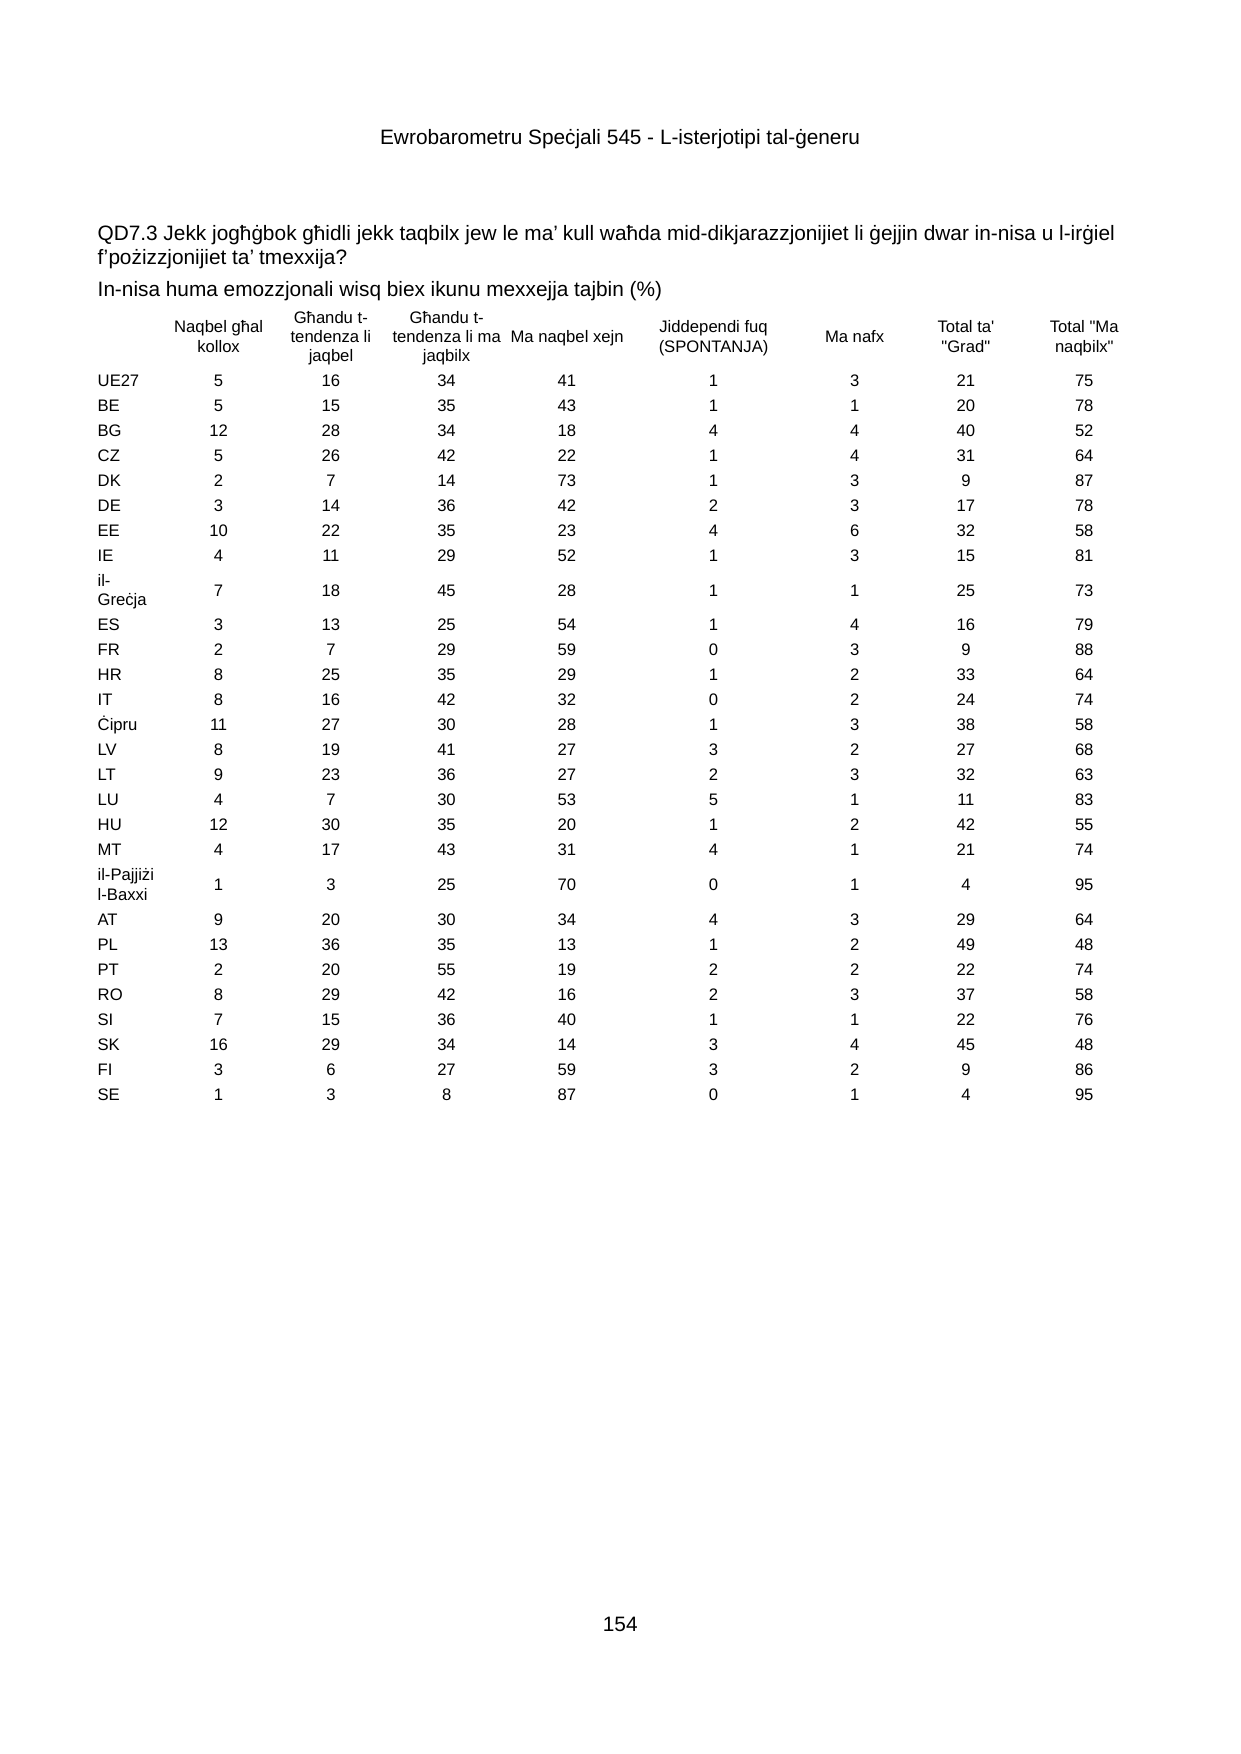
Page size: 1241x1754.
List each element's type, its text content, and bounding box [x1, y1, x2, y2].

table_cell 3 [800, 712, 909, 737]
table_cell 59 [507, 637, 627, 662]
table_cell 21 [909, 837, 1022, 862]
table_cell 17 [909, 493, 1022, 518]
table_cell 2 [800, 956, 909, 981]
table_cell 58 [1022, 712, 1146, 737]
table_cell 13 [162, 931, 275, 956]
table_cell 1 [800, 393, 909, 418]
table_cell 0 [627, 862, 800, 906]
table_cell 48 [1022, 931, 1146, 956]
table_cell 74 [1022, 837, 1146, 862]
table_cell MT [95, 837, 162, 862]
table_cell 8 [162, 662, 275, 687]
table_cell 24 [909, 687, 1022, 712]
table_cell 42 [507, 493, 627, 518]
table_cell 3 [800, 637, 909, 662]
table_cell 32 [909, 518, 1022, 543]
table_cell 54 [507, 612, 627, 637]
table_cell 13 [275, 612, 386, 637]
table_cell 5 [627, 787, 800, 812]
table_cell UE27 [95, 368, 162, 393]
table_cell [95, 305, 162, 368]
table_cell 1 [800, 837, 909, 862]
table_cell 75 [1022, 368, 1146, 393]
table_cell 36 [275, 931, 386, 956]
table_cell 27 [275, 712, 386, 737]
table_cell 34 [386, 1031, 507, 1056]
table_cell 0 [627, 1081, 800, 1106]
table_cell 16 [162, 1031, 275, 1056]
table_cell 35 [386, 812, 507, 837]
table_cell 1 [627, 662, 800, 687]
table_cell 11 [909, 787, 1022, 812]
table_cell 1 [800, 568, 909, 612]
table_cell SI [95, 1006, 162, 1031]
table_cell 58 [1022, 518, 1146, 543]
table_cell 20 [507, 812, 627, 837]
table_cell 83 [1022, 787, 1146, 812]
table_cell 19 [507, 956, 627, 981]
table_cell 4 [627, 418, 800, 443]
table_cell 3 [800, 468, 909, 493]
table_cell 64 [1022, 443, 1146, 468]
table_cell 79 [1022, 612, 1146, 637]
table_cell 4 [162, 837, 275, 862]
table_cell 9 [162, 906, 275, 931]
table_cell 52 [1022, 418, 1146, 443]
table_cell 30 [386, 906, 507, 931]
table_cell 11 [162, 712, 275, 737]
table_cell 0 [627, 687, 800, 712]
table_cell 30 [386, 787, 507, 812]
table_cell Ma nafx [800, 305, 909, 368]
table_cell 2 [627, 762, 800, 787]
table_cell 4 [909, 1081, 1022, 1106]
table_cell HR [95, 662, 162, 687]
table_cell 43 [386, 837, 507, 862]
table_cell 3 [162, 493, 275, 518]
table_cell 2 [800, 1056, 909, 1081]
table_cell 2 [162, 468, 275, 493]
table_cell RO [95, 981, 162, 1006]
table_cell 4 [627, 906, 800, 931]
table_cell 31 [909, 443, 1022, 468]
table_cell 1 [162, 1081, 275, 1106]
table_cell 4 [800, 1031, 909, 1056]
table_cell 27 [507, 762, 627, 787]
table_cell 27 [386, 1056, 507, 1081]
table_cell 8 [162, 981, 275, 1006]
table_cell 74 [1022, 956, 1146, 981]
table_cell 29 [507, 662, 627, 687]
table_cell 8 [386, 1081, 507, 1106]
table_cell 41 [507, 368, 627, 393]
table_cell DK [95, 468, 162, 493]
table_cell 38 [909, 712, 1022, 737]
table_cell 1 [627, 712, 800, 737]
table_cell PT [95, 956, 162, 981]
table_cell 12 [162, 418, 275, 443]
table_cell 7 [162, 1006, 275, 1031]
table_cell 9 [162, 762, 275, 787]
table_cell 28 [275, 418, 386, 443]
table_cell Ma naqbel xejn [507, 305, 627, 368]
table_cell 42 [909, 812, 1022, 837]
table_cell 15 [909, 543, 1022, 568]
table_cell 41 [386, 737, 507, 762]
table_cell 14 [275, 493, 386, 518]
table_cell 3 [800, 543, 909, 568]
table_cell 1 [627, 443, 800, 468]
table_cell EE [95, 518, 162, 543]
table_cell 11 [275, 543, 386, 568]
table_cell 15 [275, 1006, 386, 1031]
table_cell 42 [386, 443, 507, 468]
table_cell 2 [800, 662, 909, 687]
table_cell 81 [1022, 543, 1146, 568]
table_cell 9 [909, 468, 1022, 493]
table_cell 22 [507, 443, 627, 468]
table_cell 42 [386, 981, 507, 1006]
table_cell 52 [507, 543, 627, 568]
table_cell 1 [627, 468, 800, 493]
table_cell 6 [275, 1056, 386, 1081]
table_cell 7 [275, 787, 386, 812]
table_cell 43 [507, 393, 627, 418]
table_cell 70 [507, 862, 627, 906]
table_cell 4 [909, 862, 1022, 906]
table_cell 3 [627, 1056, 800, 1081]
table_cell LV [95, 737, 162, 762]
table_cell Jiddependi fuq (SPONTANJA) [627, 305, 800, 368]
table_cell 16 [909, 612, 1022, 637]
table_cell 7 [275, 637, 386, 662]
table_cell 3 [800, 493, 909, 518]
table_cell 32 [909, 762, 1022, 787]
table_cell 86 [1022, 1056, 1146, 1081]
table_cell 3 [800, 906, 909, 931]
table_cell 3 [627, 737, 800, 762]
table_cell IT [95, 687, 162, 712]
table_cell FR [95, 637, 162, 662]
table_cell 59 [507, 1056, 627, 1081]
table_cell 35 [386, 393, 507, 418]
table_cell 1 [800, 1006, 909, 1031]
table_cell 2 [162, 637, 275, 662]
table_cell il-Greċja [95, 568, 162, 612]
table_cell 68 [1022, 737, 1146, 762]
table_cell 16 [275, 687, 386, 712]
table_cell 22 [909, 956, 1022, 981]
table_cell 3 [162, 1056, 275, 1081]
table_cell 4 [627, 837, 800, 862]
table_cell 35 [386, 662, 507, 687]
table_cell 37 [909, 981, 1022, 1006]
table_cell 20 [275, 956, 386, 981]
table_cell 16 [507, 981, 627, 1006]
table_cell 4 [800, 418, 909, 443]
table_cell 16 [275, 368, 386, 393]
table_cell 12 [162, 812, 275, 837]
table_cell 2 [627, 981, 800, 1006]
table_cell Total "Ma naqbilx" [1022, 305, 1146, 368]
table_cell 3 [162, 612, 275, 637]
table_cell AT [95, 906, 162, 931]
table_cell 34 [386, 368, 507, 393]
table_cell 27 [909, 737, 1022, 762]
table_cell 5 [162, 443, 275, 468]
table_cell 4 [800, 443, 909, 468]
table_cell 27 [507, 737, 627, 762]
table_cell 63 [1022, 762, 1146, 787]
table_cell 15 [275, 393, 386, 418]
table_cell 19 [275, 737, 386, 762]
table_cell 36 [386, 1006, 507, 1031]
table_cell 58 [1022, 981, 1146, 1006]
table_cell 40 [507, 1006, 627, 1031]
table_cell ES [95, 612, 162, 637]
table_cell 42 [386, 687, 507, 712]
table_cell 1 [800, 787, 909, 812]
table_cell 22 [909, 1006, 1022, 1031]
table_cell IE [95, 543, 162, 568]
table_cell 73 [1022, 568, 1146, 612]
table_cell 55 [1022, 812, 1146, 837]
table_cell 5 [162, 393, 275, 418]
table_cell 6 [800, 518, 909, 543]
table_cell 40 [909, 418, 1022, 443]
table_cell 30 [275, 812, 386, 837]
table_cell 5 [162, 368, 275, 393]
table_cell 2 [800, 687, 909, 712]
table_cell 45 [909, 1031, 1022, 1056]
table_cell LU [95, 787, 162, 812]
table_cell 26 [275, 443, 386, 468]
table_cell Għandu t-tendenza li ma jaqbilx [386, 305, 507, 368]
table_cell 74 [1022, 687, 1146, 712]
table_cell 73 [507, 468, 627, 493]
table_cell In-nisa huma emozzjonali wisq biex ikunu mexxejja tajbin (%) [95, 273, 1146, 305]
table_cell Total ta' "Grad" [909, 305, 1022, 368]
table_cell 95 [1022, 1081, 1146, 1106]
table_cell 1 [627, 393, 800, 418]
table_cell 48 [1022, 1031, 1146, 1056]
table_cell 1 [627, 568, 800, 612]
table_cell 20 [909, 393, 1022, 418]
table_cell 14 [507, 1031, 627, 1056]
table_cell 8 [162, 737, 275, 762]
table_cell 9 [909, 637, 1022, 662]
table_cell 34 [386, 418, 507, 443]
table_cell FI [95, 1056, 162, 1081]
table_cell 29 [909, 906, 1022, 931]
table_cell 87 [1022, 468, 1146, 493]
table_cell 18 [507, 418, 627, 443]
table_cell 1 [800, 1081, 909, 1106]
table_cell 1 [627, 812, 800, 837]
table_cell 23 [275, 762, 386, 787]
table_cell 25 [386, 612, 507, 637]
table_cell 2 [162, 956, 275, 981]
table_cell 13 [507, 931, 627, 956]
table_cell 25 [386, 862, 507, 906]
table_cell 4 [800, 612, 909, 637]
table_cell 7 [275, 468, 386, 493]
table_cell 29 [386, 637, 507, 662]
table_cell Għandu t-tendenza li jaqbel [275, 305, 386, 368]
table_cell 29 [386, 543, 507, 568]
table_cell PL [95, 931, 162, 956]
table_cell 17 [275, 837, 386, 862]
table_cell 25 [275, 662, 386, 687]
table_cell 22 [275, 518, 386, 543]
table_cell 3 [627, 1031, 800, 1056]
table_cell 78 [1022, 493, 1146, 518]
table_cell 1 [162, 862, 275, 906]
table_cell 64 [1022, 662, 1146, 687]
table_cell 34 [507, 906, 627, 931]
table_cell HU [95, 812, 162, 837]
table_cell 45 [386, 568, 507, 612]
table_cell 32 [507, 687, 627, 712]
table_cell 78 [1022, 393, 1146, 418]
table_cell 3 [275, 1081, 386, 1106]
table_cell 20 [275, 906, 386, 931]
table_cell 3 [800, 981, 909, 1006]
table_cell 7 [162, 568, 275, 612]
table_cell 36 [386, 762, 507, 787]
table_cell 1 [627, 1006, 800, 1031]
table_cell 29 [275, 1031, 386, 1056]
table_cell 29 [275, 981, 386, 1006]
table_cell BE [95, 393, 162, 418]
table_cell Naqbel għal kollox [162, 305, 275, 368]
table_cell 28 [507, 568, 627, 612]
table_cell 55 [386, 956, 507, 981]
table_cell 53 [507, 787, 627, 812]
table_cell 14 [386, 468, 507, 493]
table_cell 3 [275, 862, 386, 906]
table_cell 8 [162, 687, 275, 712]
table_cell 64 [1022, 906, 1146, 931]
table_cell 1 [627, 368, 800, 393]
table_cell 4 [162, 543, 275, 568]
table_cell 0 [627, 637, 800, 662]
table_cell BG [95, 418, 162, 443]
table_cell 3 [800, 762, 909, 787]
table_cell 35 [386, 931, 507, 956]
table_cell 28 [507, 712, 627, 737]
table_cell 49 [909, 931, 1022, 956]
table_cell 2 [627, 956, 800, 981]
table_cell 31 [507, 837, 627, 862]
table_cell LT [95, 762, 162, 787]
table_cell 1 [800, 862, 909, 906]
table_cell 25 [909, 568, 1022, 612]
table_header QD7.3 Jekk jogħġbok għidli jekk taqbilx jew le ma’ kull waħda mid-dikjarazzjonijiet li ġejjin dwar in-nisa u l-irġiel f’pożizzjonijiet ta’ tmexxija? [95, 217, 1146, 272]
table_cell 95 [1022, 862, 1146, 906]
table_cell 36 [386, 493, 507, 518]
table_cell 23 [507, 518, 627, 543]
table_cell 4 [627, 518, 800, 543]
table_cell 33 [909, 662, 1022, 687]
table_cell 18 [275, 568, 386, 612]
table_cell SK [95, 1031, 162, 1056]
table_cell 10 [162, 518, 275, 543]
table_cell 88 [1022, 637, 1146, 662]
table_cell 3 [800, 368, 909, 393]
table_cell 87 [507, 1081, 627, 1106]
table_cell 1 [627, 612, 800, 637]
table_cell 9 [909, 1056, 1022, 1081]
table_cell 2 [800, 737, 909, 762]
table_cell DE [95, 493, 162, 518]
table_cell il-Pajjiżi l-Baxxi [95, 862, 162, 906]
table_cell 4 [162, 787, 275, 812]
table_cell 2 [627, 493, 800, 518]
table_cell SE [95, 1081, 162, 1106]
table_cell 76 [1022, 1006, 1146, 1031]
table_cell CZ [95, 443, 162, 468]
table_cell 21 [909, 368, 1022, 393]
table_cell 30 [386, 712, 507, 737]
table_cell 2 [800, 931, 909, 956]
table_cell 2 [800, 812, 909, 837]
table_cell 35 [386, 518, 507, 543]
table_cell Ċipru [95, 712, 162, 737]
table_cell 1 [627, 931, 800, 956]
table_cell 1 [627, 543, 800, 568]
